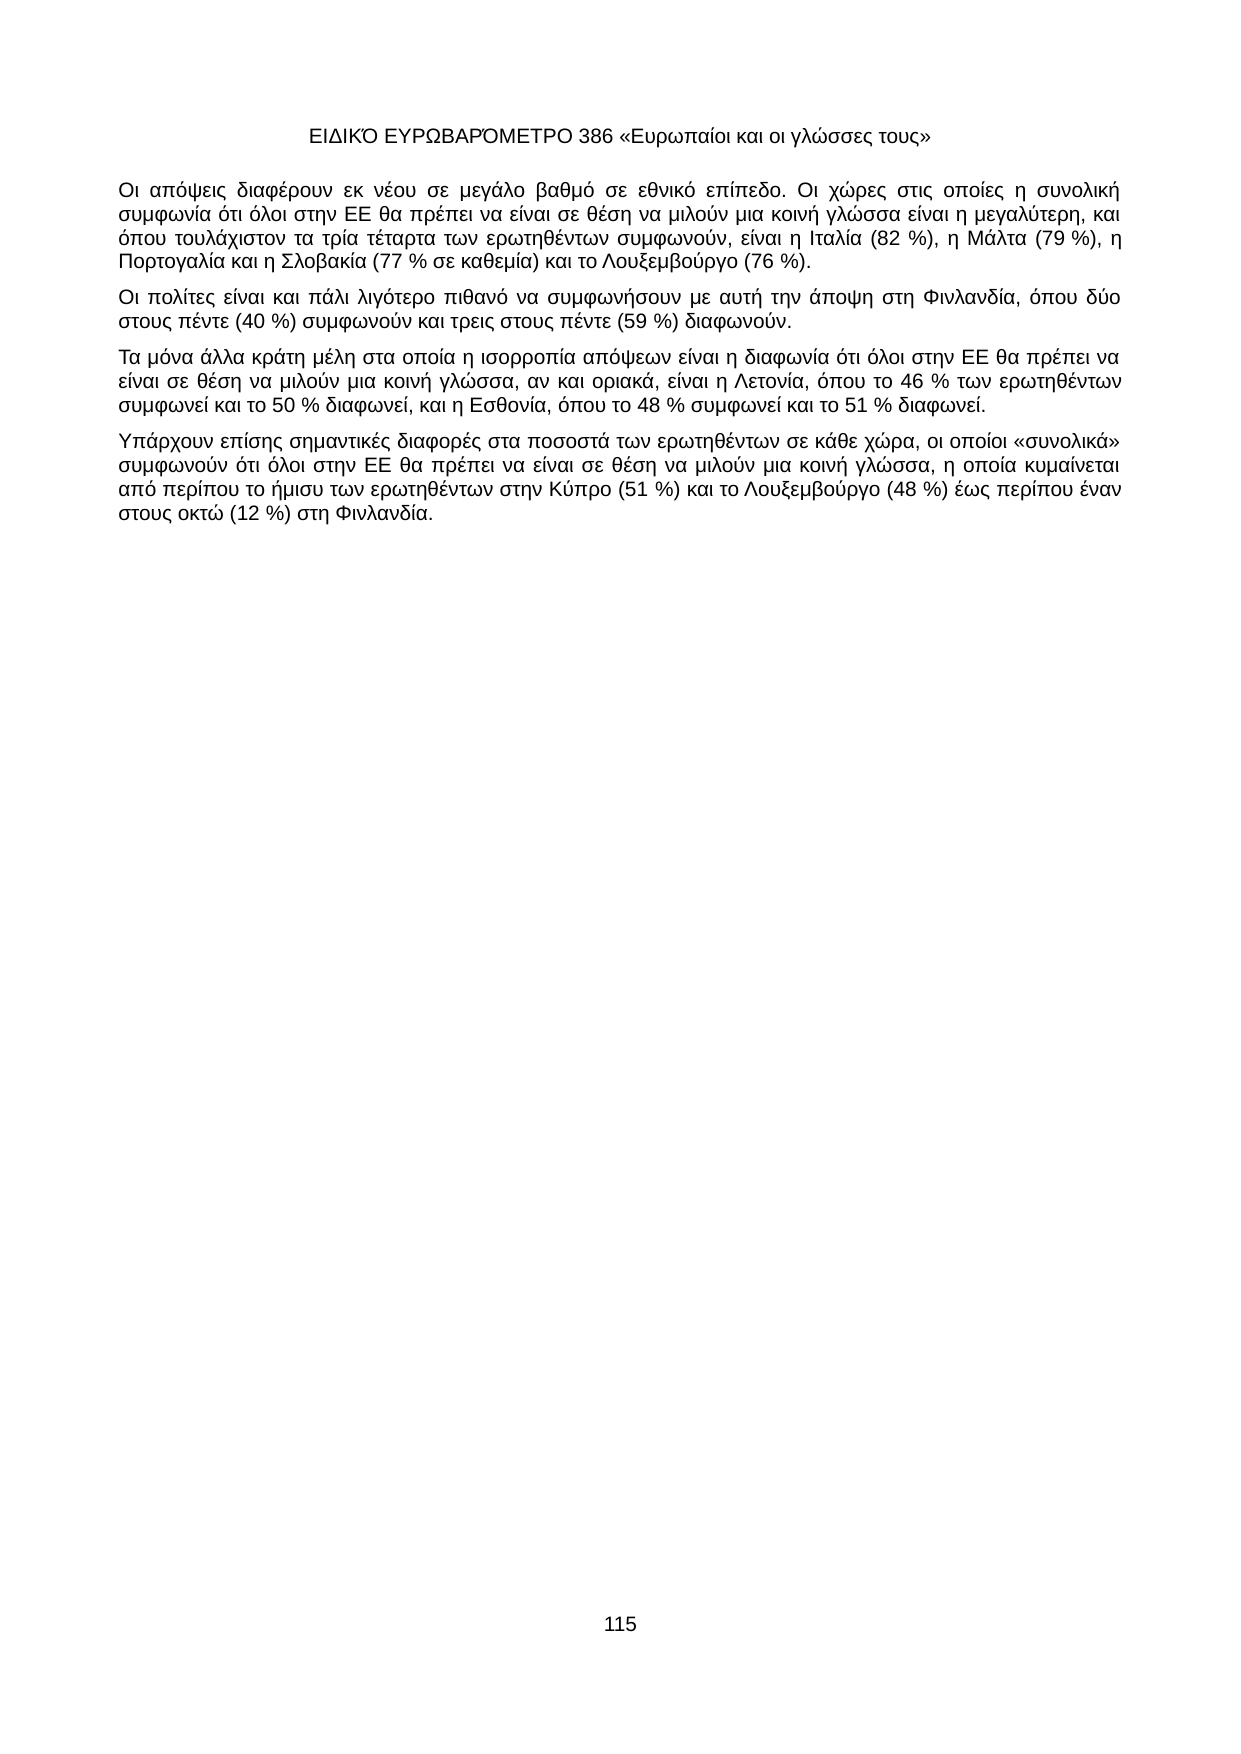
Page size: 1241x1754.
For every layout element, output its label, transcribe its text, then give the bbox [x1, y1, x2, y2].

text Τα μόνα άλλα κράτη μέλη στα οποία η ισορροπία απόψεων είναι η διαφωνία ότι όλοι στην ΕΕ θα πρέπει να είναι σε θέση να μιλούν μια κοινή γλώσσα, αν και οριακά, είναι η Λετονία, όπου το 46 % των ερωτηθέντων συμφωνεί και το 50 % διαφωνεί, και η Εσθονία, όπου το 48 % συμφωνεί και το 51 % διαφωνεί. [118, 345, 1122, 417]
text Οι πολίτες είναι και πάλι λιγότερο πιθανό να συμφωνήσουν με αυτή την άποψη στη Φινλανδία, όπου δύο στους πέντε (40 %) συμφωνούν και τρεις στους πέντε (59 %) διαφωνούν. [118, 285, 1122, 333]
text Υπάρχουν επίσης σημαντικές διαφορές στα ποσοστά των ερωτηθέντων σε κάθε χώρα, οι οποίοι «συνολικά» συμφωνούν ότι όλοι στην ΕΕ θα πρέπει να είναι σε θέση να μιλούν μια κοινή γλώσσα, η οποία κυμαίνεται από περίπου το ήμισυ των ερωτηθέντων στην Κύπρο (51 %) και το Λουξεμβούργο (48 %) έως περίπου έναν στους οκτώ (12 %) στη Φινλανδία. [118, 429, 1122, 524]
text Οι απόψεις διαφέρουν εκ νέου σε μεγάλο βαθμό σε εθνικό επίπεδο. Οι χώρες στις οποίες η συνολική συμφωνία ότι όλοι στην ΕΕ θα πρέπει να είναι σε θέση να μιλούν μια κοινή γλώσσα είναι η μεγαλύτερη, και όπου τουλάχιστον τα τρία τέταρτα των ερωτηθέντων συμφωνούν, είναι η Ιταλία (82 %), η Μάλτα (79 %), η Πορτογαλία και η Σλοβακία (77 % σε καθεμία) και το Λουξεμβούργο (76 %). [118, 177, 1122, 273]
